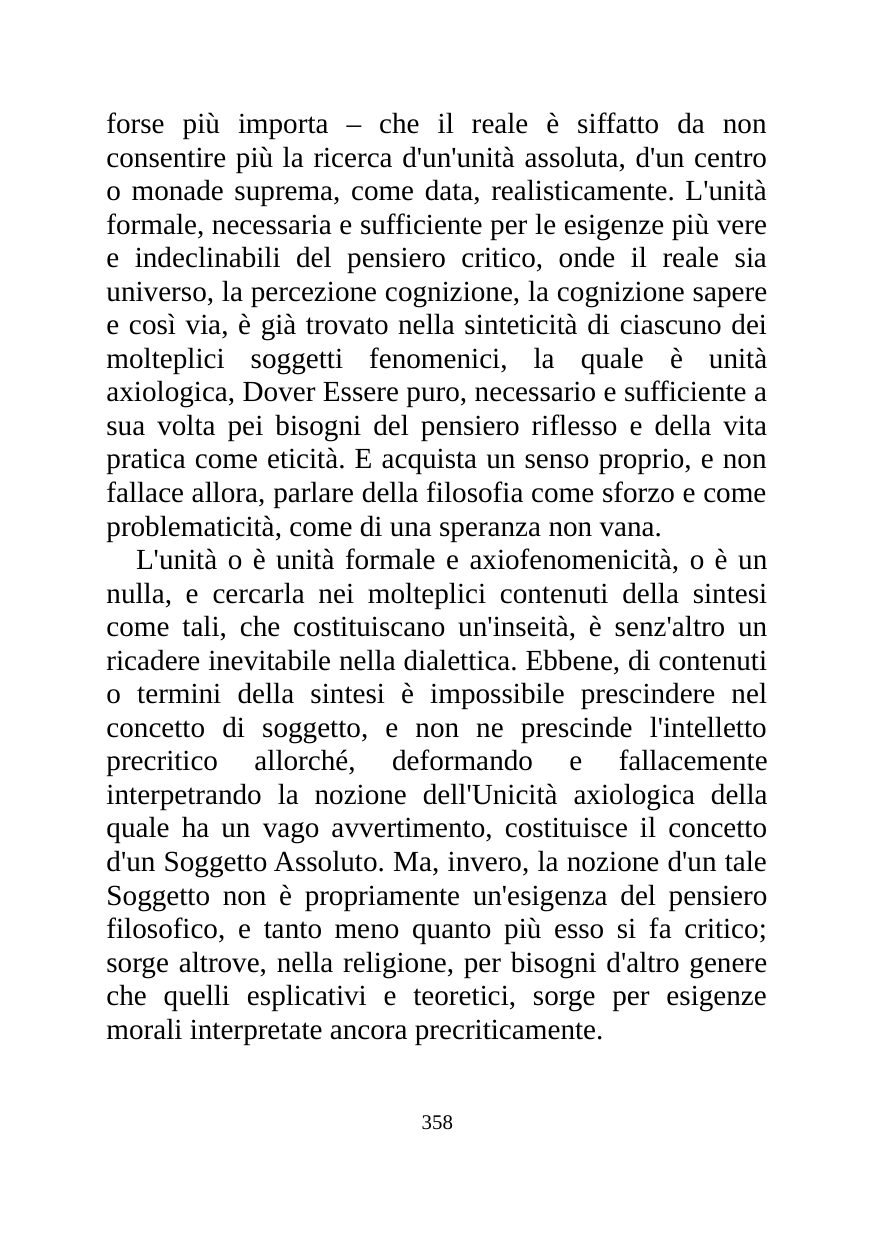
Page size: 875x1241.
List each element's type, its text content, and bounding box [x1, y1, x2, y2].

text L'unità o è unità formale e axiofenomenicità, o è un nulla, e cercarla nei molteplici contenuti della sintesi come tali, che costituiscano un'inseità, è senz'altro un ricadere inevitabile nella dialettica. Ebbene, di contenuti o termini della sintesi è impossibile prescindere nel concetto di soggetto, e non ne prescinde l'intelletto precritico allorché, deformando e fallacemente interpetrando la nozione dell'Unicità axiologica della quale ha un vago avvertimento, costituisce il concetto d'un Soggetto Assoluto. Ma, invero, la nozione d'un tale Soggetto non è propriamente un'esigenza del pensiero filosofico, e tanto meno quanto più esso si fa critico; sorge altrove, nella religione, per bisogni d'altro genere che quelli esplicativi e teoretici, sorge per esigenze morali interpretate ancora precriticamente. [106, 542, 768, 1045]
text forse più importa – che il reale è siffatto da non consentire più la ricerca d'un'unità assoluta, d'un centro o monade suprema, come data, realisticamente. L'unità formale, necessaria e sufficiente per le esigenze più vere e indeclinabili del pensiero critico, onde il reale sia universo, la percezione cognizione, la cognizione sapere e così via, è già trovato nella sinteticità di ciascuno dei molteplici soggetti fenomenici, la quale è unità axiologica, Dover Essere puro, necessario e sufficiente a sua volta pei bisogni del pensiero riflesso e della vita pratica come eticità. E acquista un senso proprio, e non fallace allora, parlare della filosofia come sforzo e come problematicità, come di una speranza non vana. [106, 106, 768, 542]
